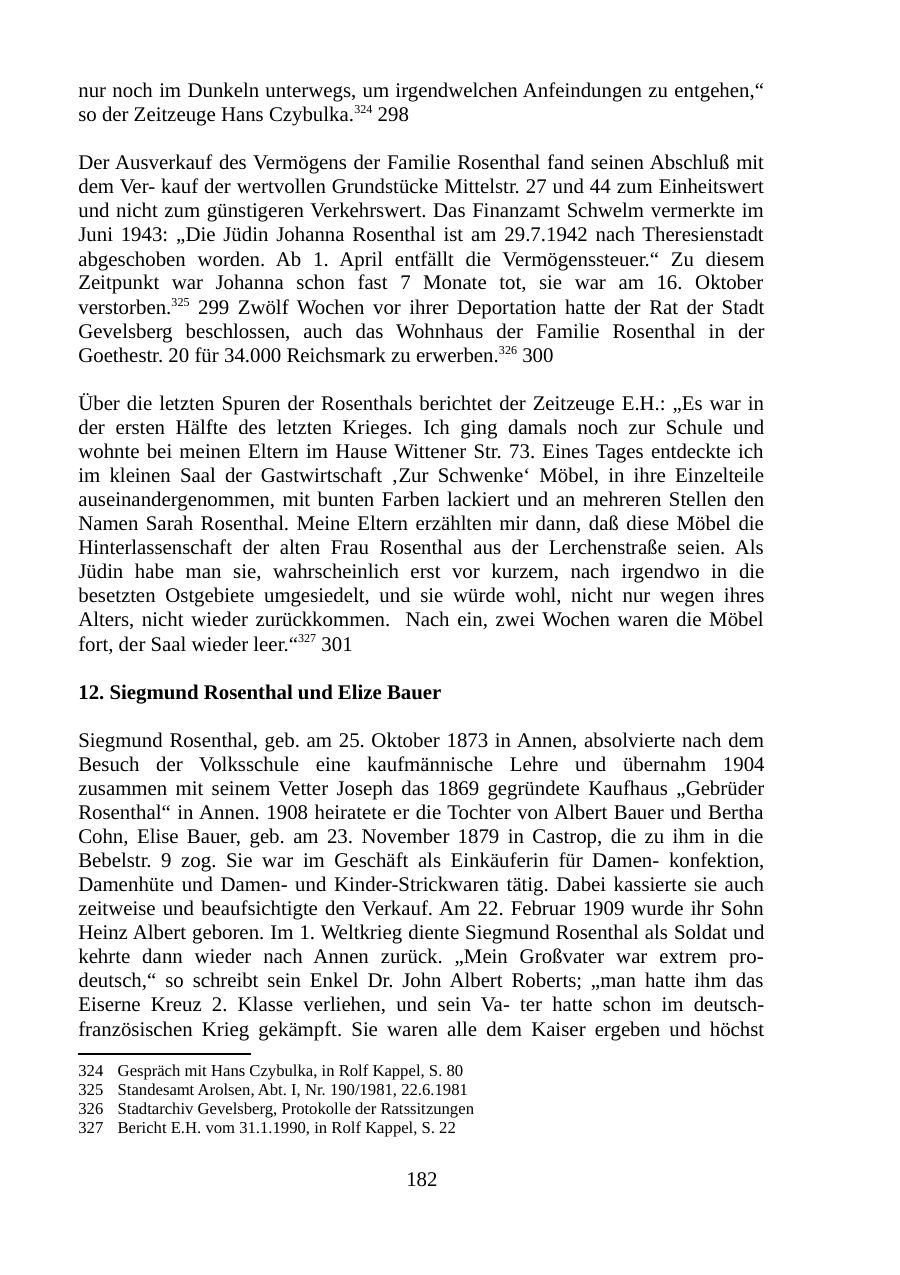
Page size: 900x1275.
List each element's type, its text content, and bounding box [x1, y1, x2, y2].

text Stadtarchiv Gevelsberg, Protokolle der Ratssitzungen [78, 1099, 765, 1118]
text Bericht E.H. vom 31.1.1990, in Rolf Kappel, S. 22 [78, 1118, 765, 1137]
text Über die letzten Spuren der Rosenthals berichtet der Zeitzeuge E.H.: „Es war in der ersten Hälfte des letzten Krieges. Ich ging damals noch zur Schule und wohnte bei meinen Eltern im Hause Wittener Str. 73. Eines Tages entdeckte ich im kleinen Saal der Gastwirtschaft ‚Zur Schwenke‘ Möbel, in ihre Einzelteile auseinandergenommen, mit bunten Farben lackiert und an mehreren Stellen den Namen Sarah Rosenthal. Meine Eltern erzählten mir dann, daß diese Möbel die Hinterlassenschaft der alten Frau Rosenthal aus der Lerchenstraße seien. Als Jüdin habe man sie, wahrscheinlich erst vor kurzem, nach irgendwo in die besetzten Ostgebiete umgesiedelt, und sie würde wohl, nicht nur wegen ihres Alters, nicht wieder zurückkommen. Nach ein, zwei Wochen waren die Möbel fort, der Saal wieder leer.“ 301 [78, 391, 765, 656]
text 12. Siegmund Rosenthal und Elize Bauer [78, 679, 765, 704]
text Siegmund Rosenthal, geb. am 25. Oktober 1873 in Annen, absolvierte nach dem Besuch der Volksschule eine kaufmännische Lehre und übernahm 1904 zusammen mit seinem Vetter Joseph das 1869 gegründete Kaufhaus „Gebrüder Rosenthal“ in Annen. 1908 heiratete er die Tochter von Albert Bauer und Bertha Cohn, Elise Bauer, geb. am 23. November 1879 in Castrop, die zu ihm in die Bebelstr. 9 zog. Sie war im Geschäft als Einkäuferin für Damen- konfektion, Damenhüte und Damen- und Kinder-Strickwaren tätig. Dabei kassierte sie auch zeitweise und beaufsichtigte den Verkauf. Am 22. Februar 1909 wurde ihr Sohn Heinz Albert geboren. Im 1. Weltkrieg diente Siegmund Rosenthal als Soldat und kehrte dann wieder nach Annen zurück. „Mein Großvater war extrem pro-deutsch,“ so schreibt sein Enkel Dr. John Albert Roberts; „man hatte ihm das Eiserne Kreuz 2. Klasse verliehen, und sein Va- ter hatte schon im deutsch-französischen Krieg gekämpft. Sie waren alle dem Kaiser ergeben und höchst [78, 728, 765, 1041]
text Gespräch mit Hans Czybulka, in Rolf Kappel, S. 80 [78, 1060, 765, 1079]
text Der Ausverkauf des Vermögens der Familie Rosenthal fand seinen Abschluß mit dem Ver- kauf der wertvollen Grundstücke Mittelstr. 27 und 44 zum Einheitswert und nicht zum günstigeren Verkehrswert. Das Finanzamt Schwelm vermerkte im Juni 1943: „Die Jüdin Johanna Rosenthal ist am 29.7.1942 nach Theresienstadt abgeschoben worden. Ab 1. April entfällt die Vermögenssteuer.“ Zu diesem Zeitpunkt war Johanna schon fast 7 Monate tot, sie war am 16. Oktober verstorben. 299 Zwölf Wochen vor ihrer Deportation hatte der Rat der Stadt Gevelsberg beschlossen, auch das Wohnhaus der Familie Rosenthal in der Goethestr. 20 für 34.000 Reichsmark zu erwerben. 300 [78, 150, 765, 367]
text nur noch im Dunkeln unterwegs, um irgendwelchen Anfeindungen zu entgehen,“ so der Zeitzeuge Hans Czybulka. 298 [78, 78, 765, 126]
text Standesamt Arolsen, Abt. I, Nr. 190/1981, 22.6.1981 [78, 1079, 765, 1099]
